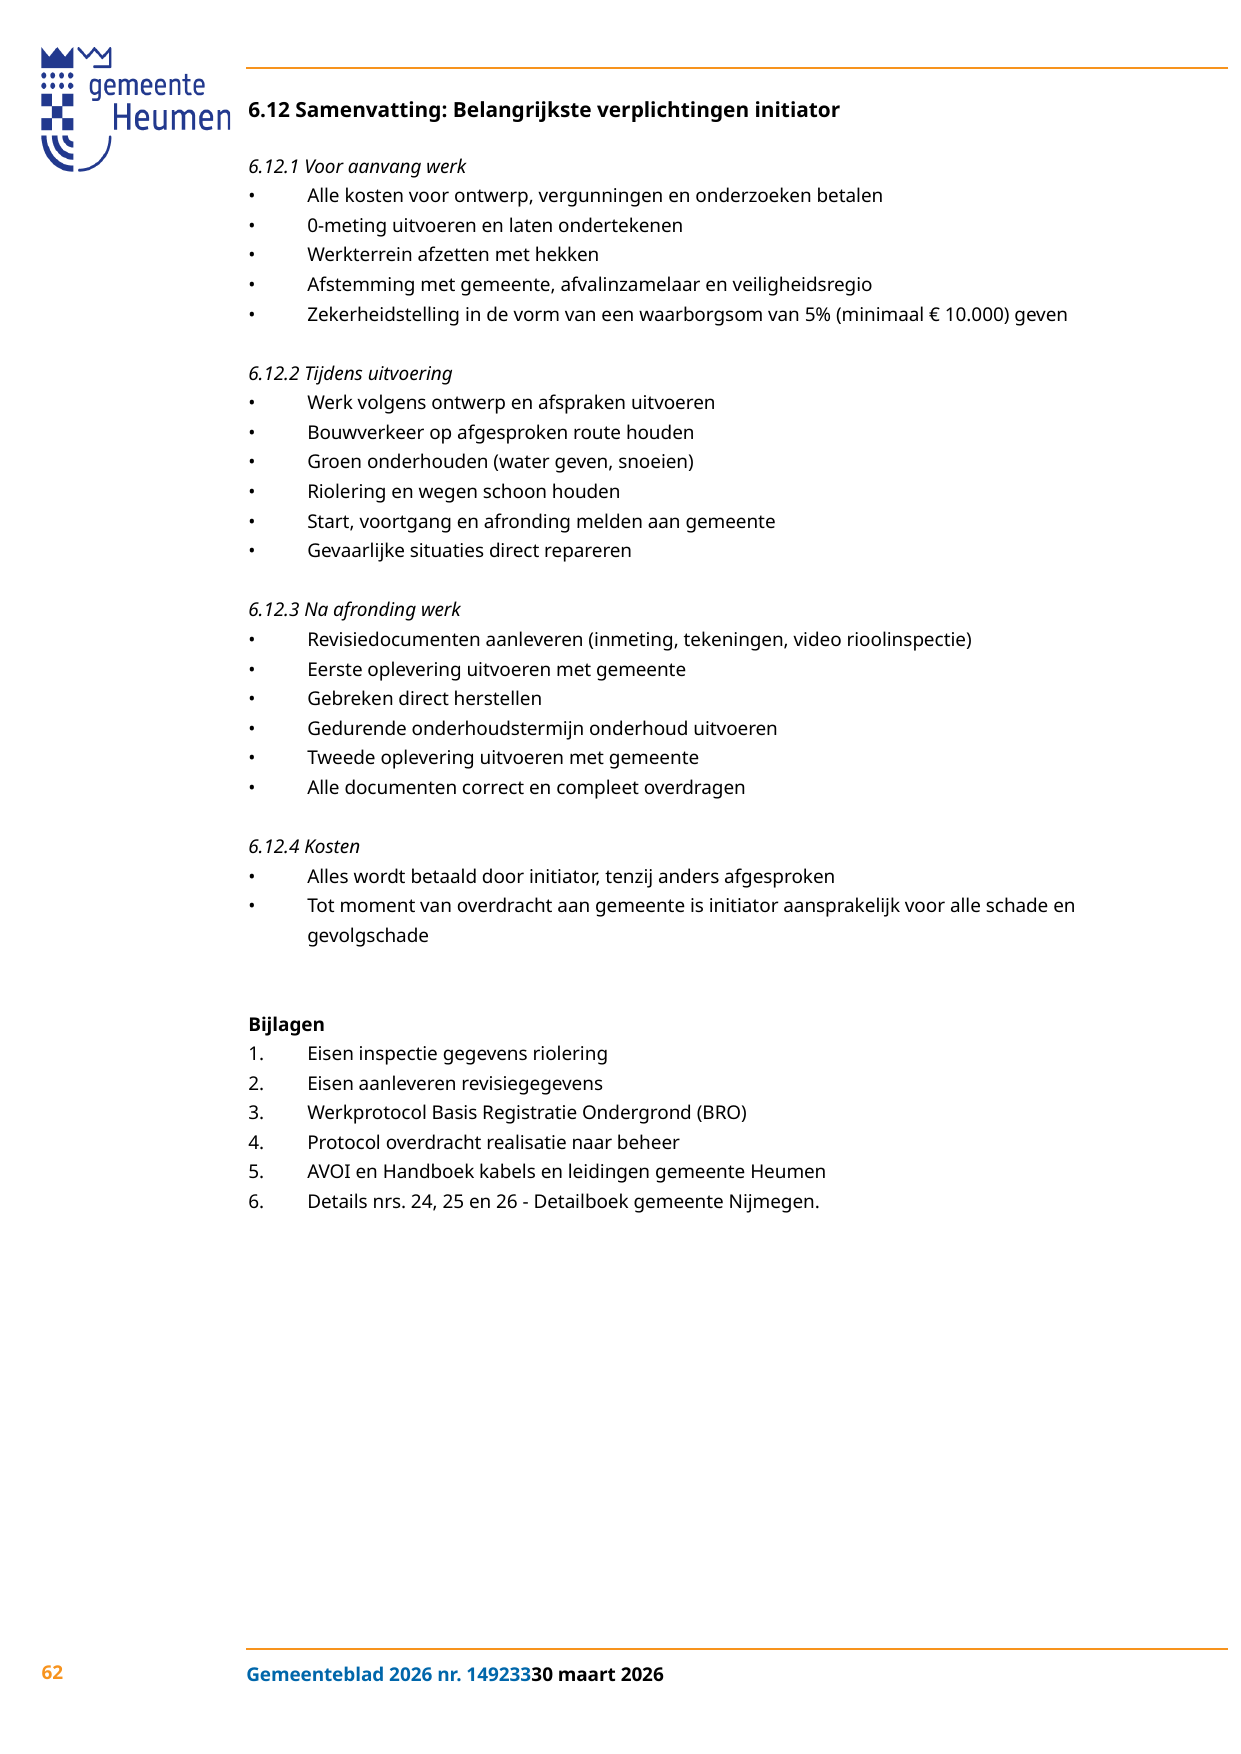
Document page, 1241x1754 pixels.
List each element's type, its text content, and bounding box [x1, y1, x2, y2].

text 6.12.3 Na afronding werk [248, 597, 1152, 622]
list Gedurende onderhoudstermijn onderhoud uitvoeren [248, 715, 1152, 741]
list Werkterrein afzetten met hekken [248, 242, 1152, 267]
list Revisiedocumenten aanleveren (inmeting, tekeningen, video rioolinspectie) [248, 626, 1152, 652]
list Eisen aanleveren revisiegegevens [248, 1070, 1152, 1096]
list Tweede oplevering uitvoeren met gemeente [248, 744, 1152, 770]
list Werkprotocol Basis Registratie Ondergrond (BRO) [248, 1099, 1152, 1125]
list Riolering en wegen schoon houden [248, 478, 1152, 504]
text 6.12.1 Voor aanvang werk [248, 153, 1152, 178]
list Gebreken direct herstellen [248, 685, 1152, 711]
list AVOI en Handboek kabels en leidingen gemeente Heumen [248, 1159, 1152, 1184]
list Tot moment van overdracht aan gemeente is initiator aansprakelijk voor alle schade en gevolgschade [248, 892, 1152, 948]
list Start, voortgang en afronding melden aan gemeente [248, 508, 1152, 533]
text 6.12.2 Tijdens uitvoering [248, 360, 1152, 386]
list Alle kosten voor ontwerp, vergunningen en onderzoeken betalen [248, 182, 1152, 208]
list Groen onderhouden (water geven, snoeien) [248, 449, 1152, 474]
list Afstemming met gemeente, afvalinzamelaar en veiligheidsregio [248, 271, 1152, 297]
list Alle documenten correct en compleet overdragen [248, 774, 1152, 800]
text 6.12.4 Kosten [248, 833, 1152, 859]
list 0-meting uitvoeren en laten ondertekenen [248, 212, 1152, 238]
picture [41, 47, 231, 172]
list Zekerheidstelling in de vorm van een waarborgsom van 5% (minimaal € 10.000) geven [248, 301, 1152, 326]
list Bouwverkeer op afgesproken route houden [248, 419, 1152, 445]
list Alles wordt betaald door initiator, tenzij anders afgesproken [248, 863, 1152, 888]
list Details nrs. 24, 25 en 26 - Detailboek gemeente Nijmegen. [248, 1188, 1152, 1214]
text Bijlagen [248, 1011, 1152, 1036]
list Eerste oplevering uitvoeren met gemeente [248, 656, 1152, 681]
list Gevaarlijke situaties direct repareren [248, 537, 1152, 563]
list Protocol overdracht realisatie naar beheer [248, 1129, 1152, 1155]
list Eisen inspectie gegevens riolering [248, 1040, 1152, 1066]
list Werk volgens ontwerp en afspraken uitvoeren [248, 389, 1152, 415]
text 6.12 Samenvatting: Belangrijkste verplichtingen initiator [248, 95, 1152, 123]
